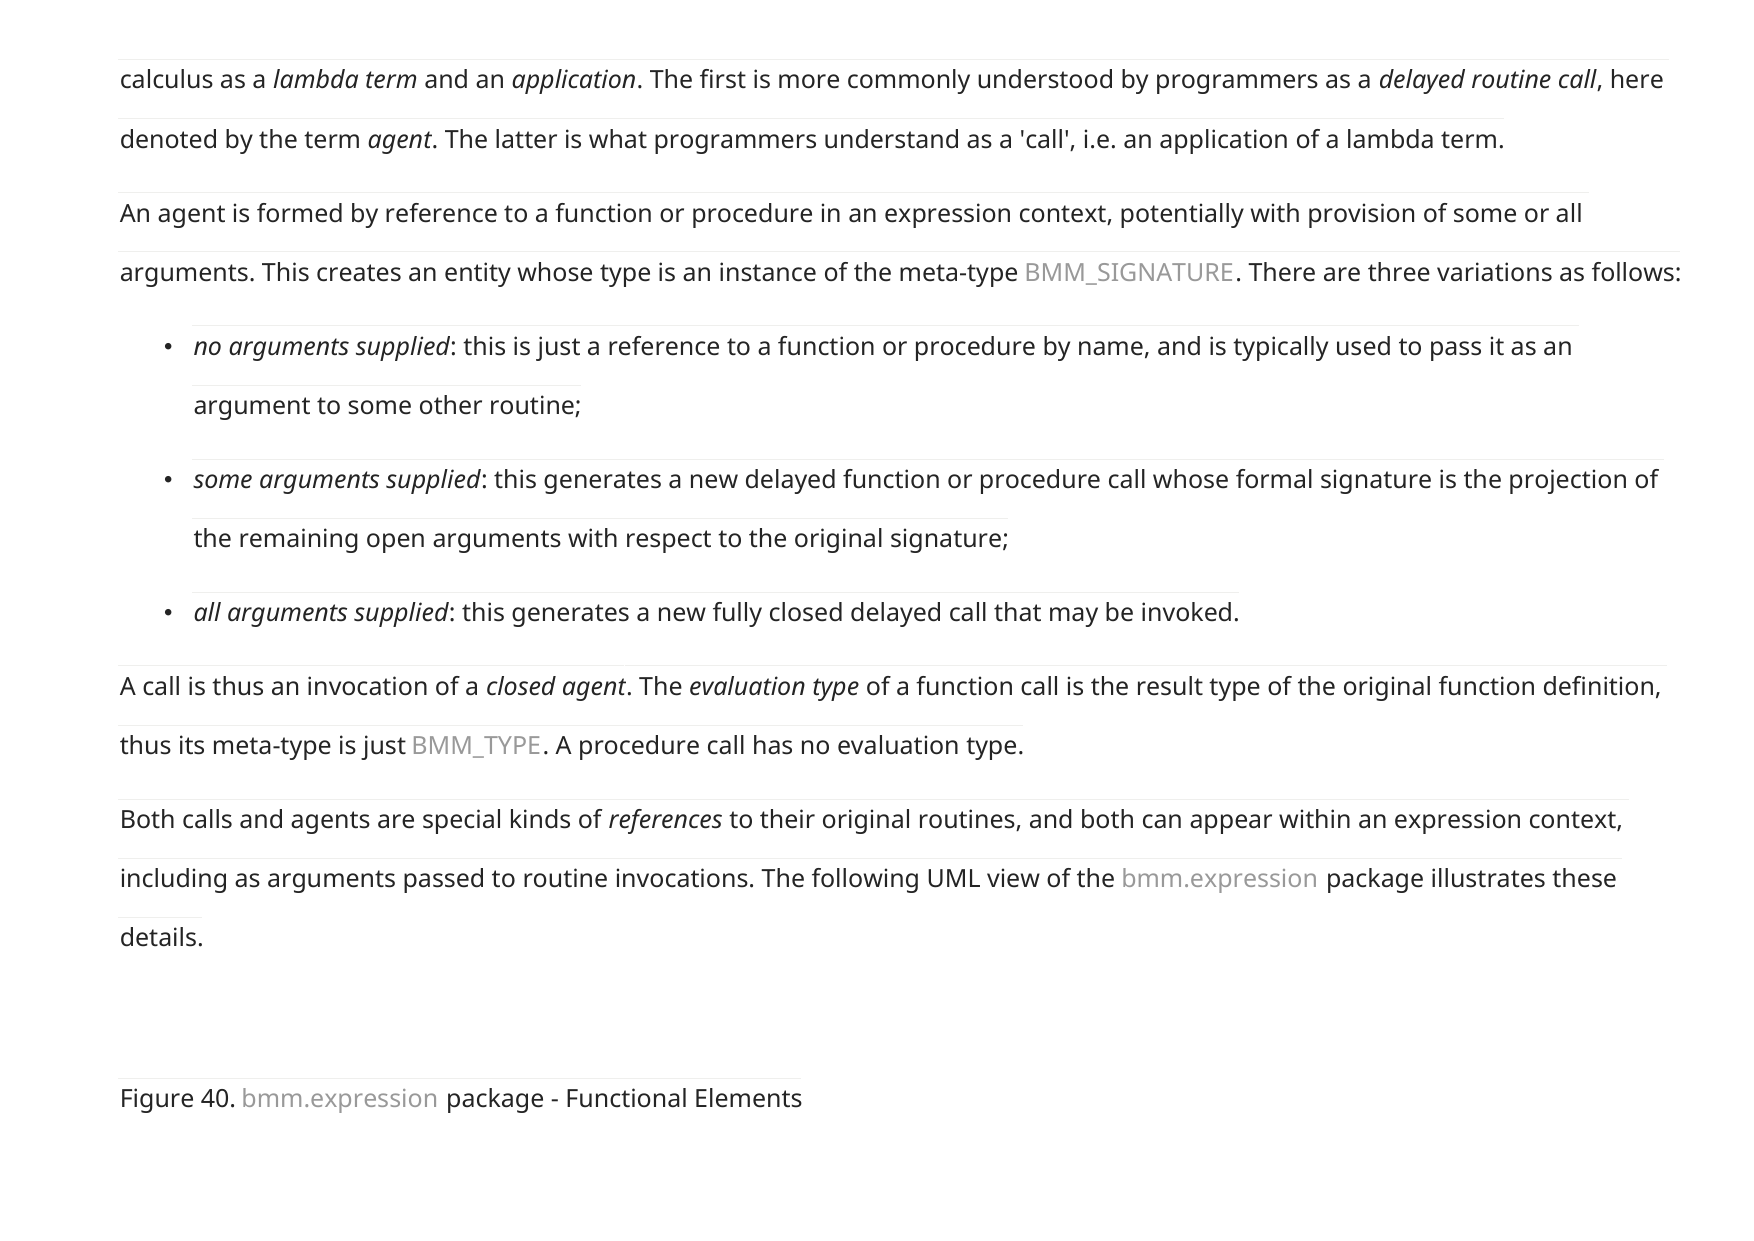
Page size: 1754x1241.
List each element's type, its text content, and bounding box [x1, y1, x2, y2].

list no arguments supplied: this is just a reference to a function or procedure by name, and is typically used to pass it as an argument to some other routine; [162, 325, 1695, 422]
text Both calls and agents are special kinds of references to their original routines, and both can appear within an expression context, including as arguments passed to routine invocations. The following UML view of the bmm.expression package illustrates these details. [118, 798, 1695, 954]
text An agent is formed by reference to a function or procedure in an expression context, potentially with provision of some or all arguments. This creates an entity whose type is an instance of the meta-type BMM_SIGNATURE. There are three variations as follows: [118, 192, 1695, 288]
list some arguments supplied: this generates a new delayed function or procedure call whose formal signature is the projection of the remaining open arguments with respect to the original signature; [162, 458, 1695, 555]
text A call is thus an invocation of a closed agent. The evaluation type of a function call is the result type of the original function definition, thus its meta-type is just BMM_TYPE. A procedure call has no evaluation type. [118, 665, 1695, 762]
text calculus as a lambda term and an application. The first is more commonly understood by programmers as a delayed routine call, here denoted by the term agent. The latter is what programmers understand as a 'call', i.e. an application of a lambda term. [118, 59, 1695, 155]
text Figure 40. bmm.expression package - Functional Elements [118, 1078, 1695, 1115]
list all arguments supplied: this generates a new fully closed delayed call that may be invoked. [162, 592, 1695, 629]
